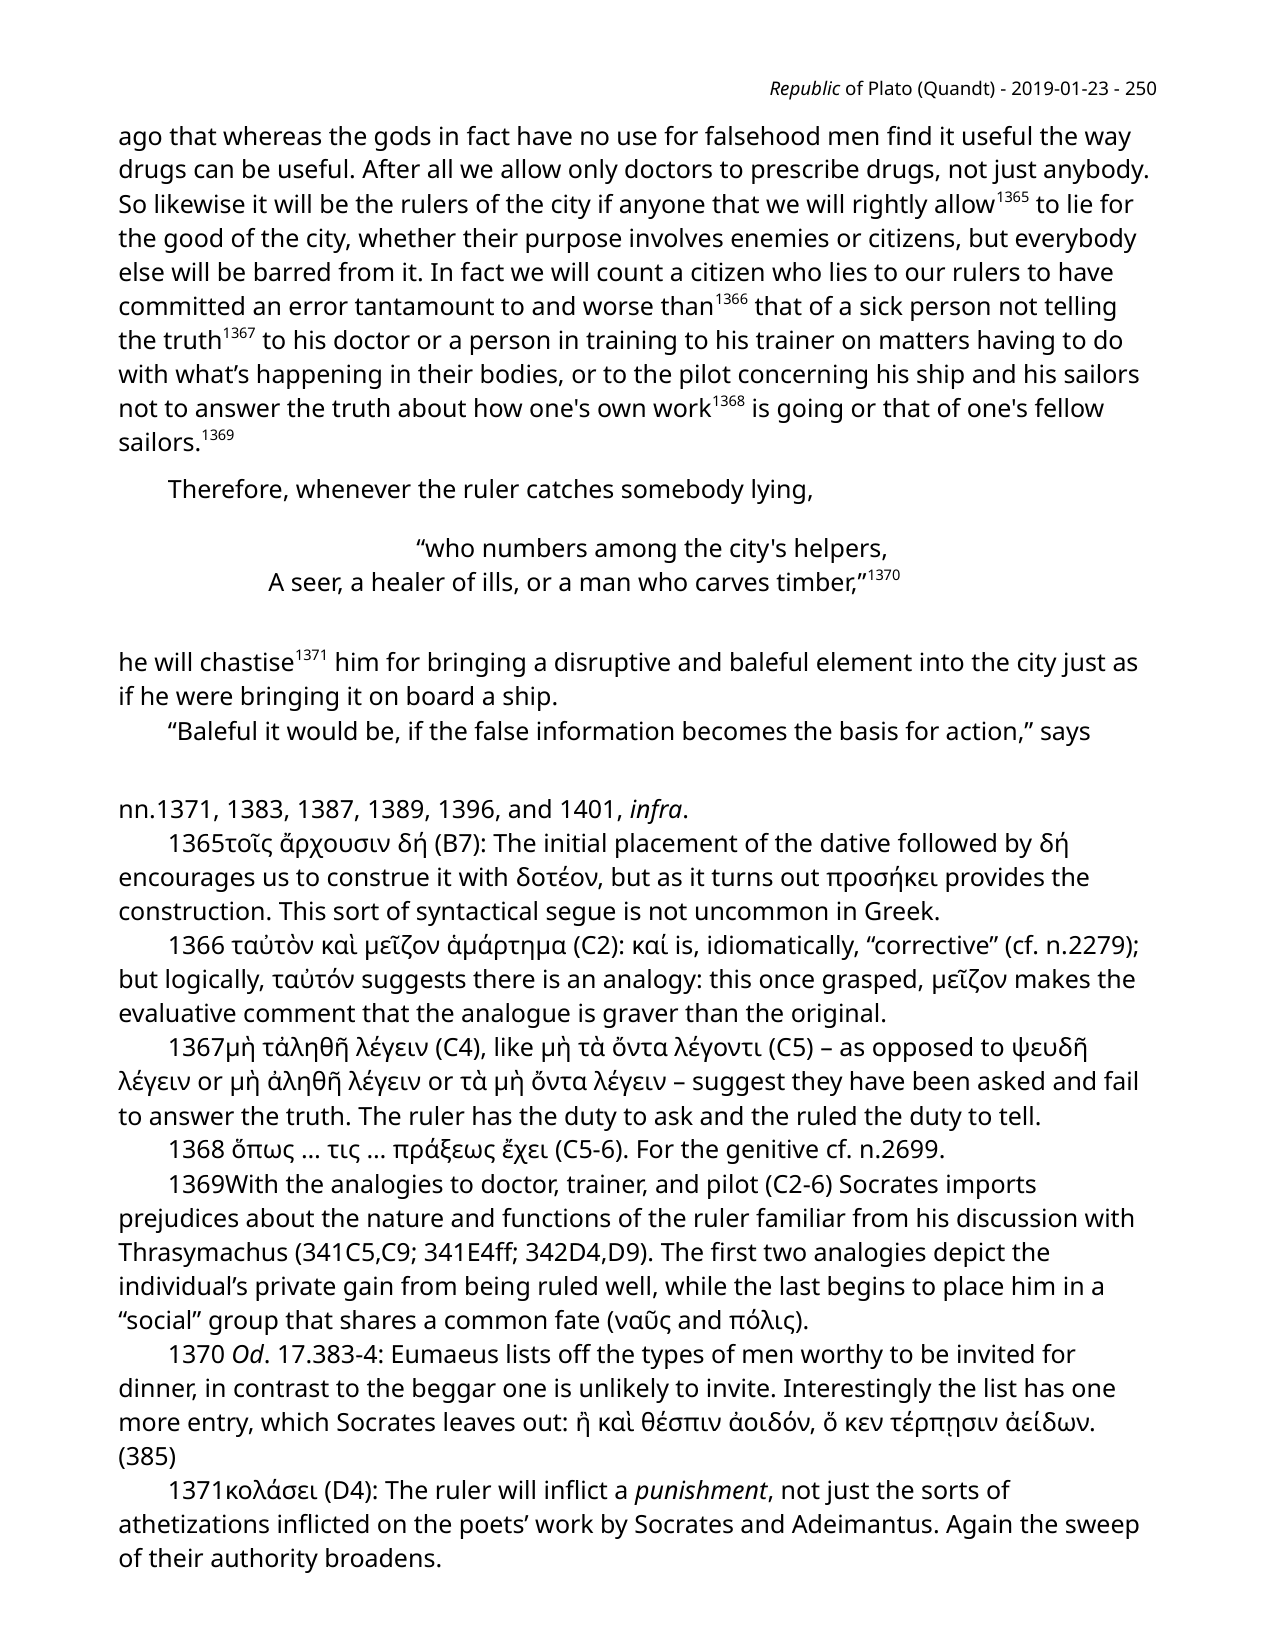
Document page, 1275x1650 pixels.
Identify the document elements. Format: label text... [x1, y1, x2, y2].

text “Baleful it would be, if the false information becomes the basis for action,” says Adeimantus, again marking a transition to a new topic. [118, 713, 1157, 747]
text μὴ τἀληθῆ λέγειν (C4), like μὴ τὰ ὄντα λέγοντι (C5) – as opposed to ψευδῆ λέγειν or μὴ ἀληθῆ λέγειν or τὰ μὴ ὄντα λέγειν – suggest they have been asked and fail to answer the truth. The ruler has the duty to ask and the ruled the duty to tell. [118, 1030, 1157, 1132]
text ταὐτὸν καὶ μεῖζον ἁμάρτημα (C2): καί is, idiomatically, “corrective” (cf. n.2279); but logically, ταὐτόν suggests there is an analogy: this once grasped, μεῖζον makes the evaluative comment that the analogue is graver than the original. [118, 928, 1157, 1030]
text With the analogies to doctor, trainer, and pilot (C2-6) Socrates imports prejudices about the nature and functions of the ruler familiar from his discussion with Thrasymachus (341C5,C9; 341E4ff; 342D4,D9). The first two analogies depict the individual’s private gain from being ruled well, while the last begins to place him in a “social” group that shares a common fate (ναῦς and πόλις). [118, 1166, 1157, 1337]
text τοῖς ἄρχουσιν δή (B7): The initial placement of the dative followed by δή encourages us to construe it with δοτέον, but as it turns out προσήκει provides the construction. This sort of syntactical segue is not uncommon in Greek. [118, 826, 1157, 928]
text Od. 17.383-4: Eumaeus lists off the types of men worthy to be invited for dinner, in contrast to the beggar one is unlikely to invite. Interestingly the list has one more entry, which Socrates leaves out: ἢ καὶ θέσπιν ἀοιδόν, ὅ κεν τέρπῃσιν ἀείδων. (385) [118, 1337, 1157, 1473]
text κολάσει (D4): The ruler will inflict a punishment, not just the sorts of athetizations inflicted on the poets’ work by Socrates and Adeimantus. Again the sweep of their authority broadens. [118, 1473, 1157, 1575]
text he will chastise him for bringing a disruptive and baleful element into the city just as if he were bringing it on board a ship. [118, 645, 1157, 713]
text Therefore, whenever the ruler catches somebody lying, [118, 471, 1157, 505]
text ἀλλὰ μὴν καὶ ἀλήθειάν γε (B2).ἀλλὰ μήν breaks to a new or independent idea (as when it introduces a minor premise), and γε points to the word it follows as warranting the break. Thus ἀλήθεια seems to mean “truth,” though it will mean “truthfulness.” I render the force of the γε with this translation of the substantive and with the ensuing litotes. Truthfulness is not one of the canonical virtues and cannot be assimilated to bravery which has come before nor to temperance which comes next (389D7ff); Socrates is not bound to a canonical treatment. In the ensuing passage on temperance Socrates will exploit his emphasis on truthfulness to expand the sway and elevate the tone of his criticism still further, on which trend cf. n. 1164 supra and nn.1371, 1383, 1387, 1389, 1396, and 1401, infra. [118, 792, 1157, 826]
text “who numbers among the city's helpers, A seer, a healer of ills, or a man who carves timber,” [268, 530, 1007, 598]
text ὅπως … τις … πράξεως ἔχει (C5-6). For the genitive cf. n.2699. [118, 1132, 1157, 1166]
text And yet on truth we must spend no less effort, if we were right to say a moment ago that whereas the gods in fact have no use for falsehood men find it useful the way drugs can be useful. After all we allow only doctors to prescribe drugs, not just anybody. So likewise it will be the rulers of the city if anyone that we will rightly allow to lie for the good of the city, whether their purpose involves enemies or citizens, but everybody else will be barred from it. In fact we will count a citizen who lies to our rulers to have committed an error tantamount to and worse than that of a sick person not telling the truth to his doctor or a person in training to his trainer on matters having to do with what’s happening in their bodies, or to the pilot concerning his ship and his sailors not to answer the truth about how one's own work is going or that of one's fellow sailors. [118, 118, 1157, 459]
